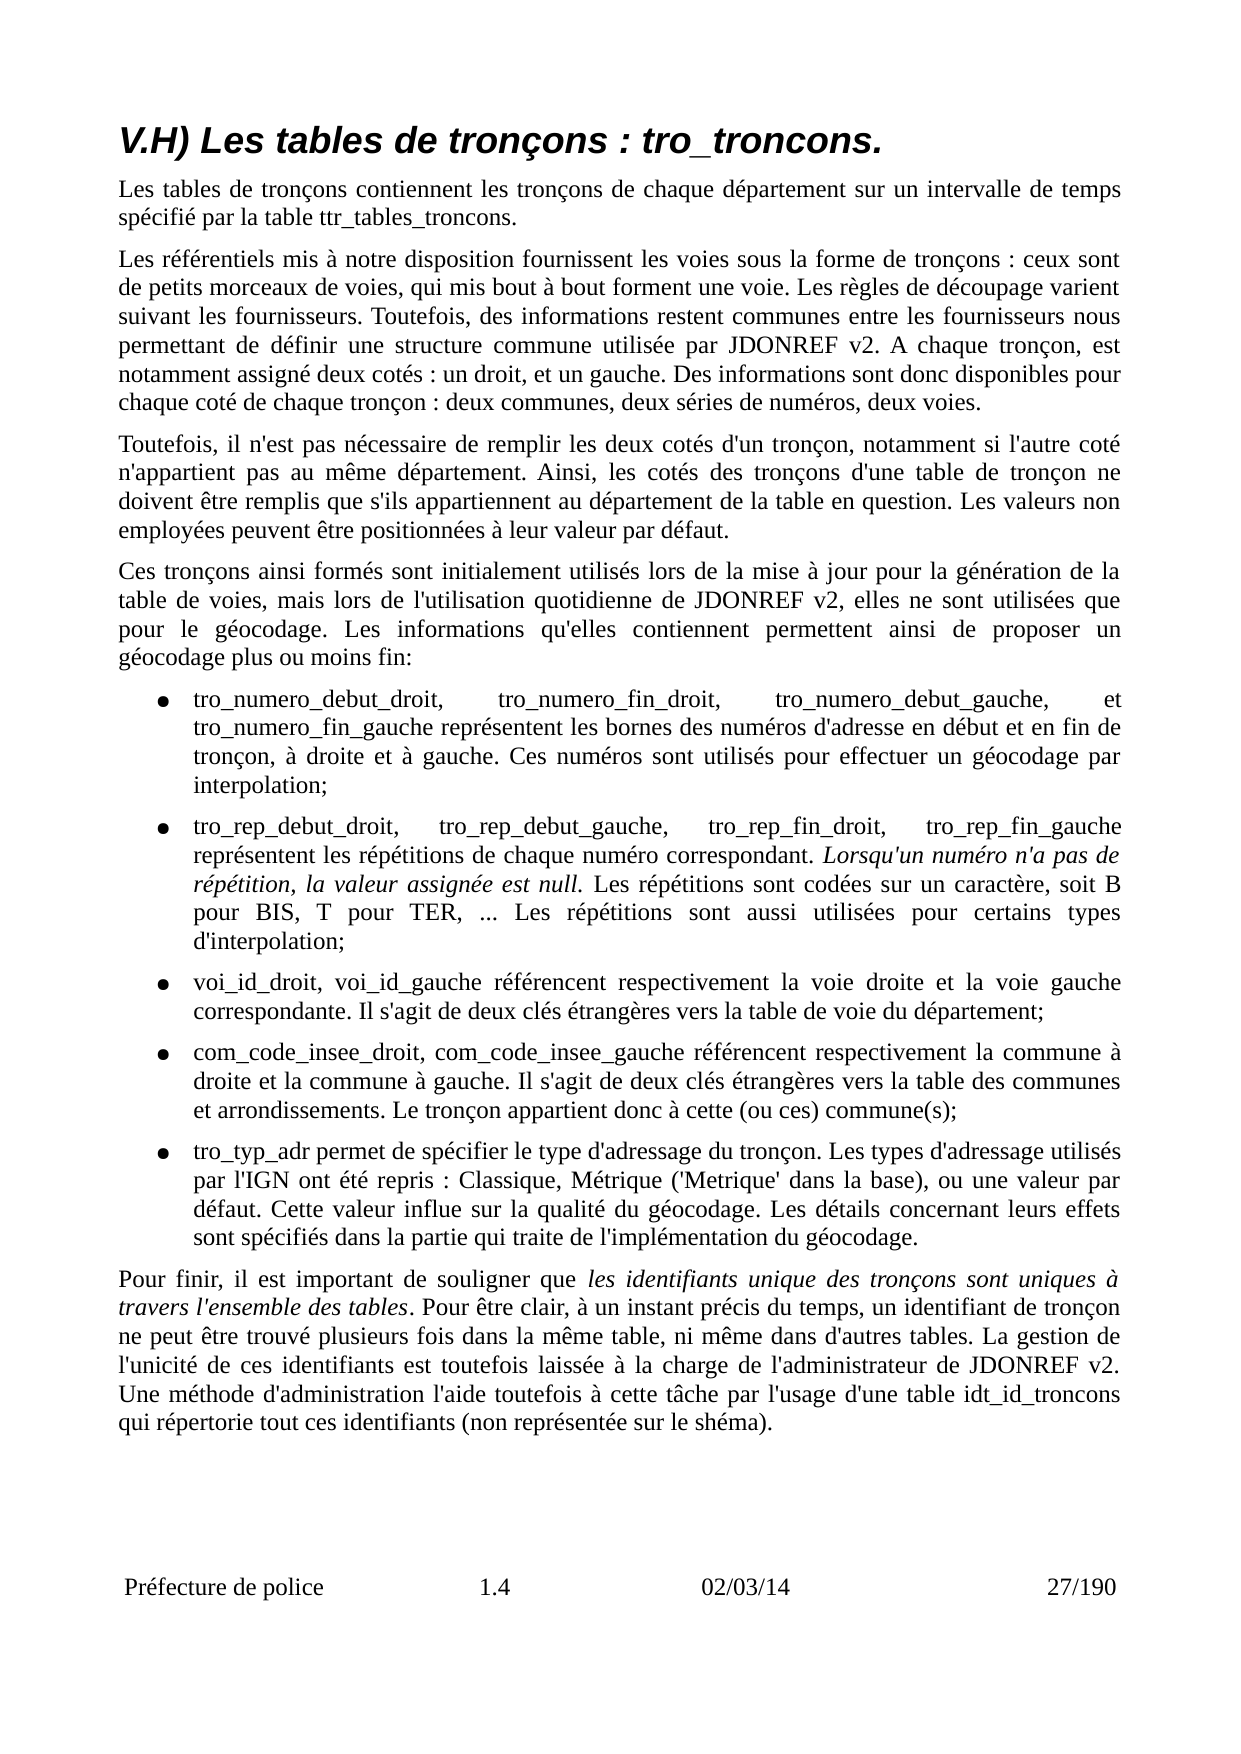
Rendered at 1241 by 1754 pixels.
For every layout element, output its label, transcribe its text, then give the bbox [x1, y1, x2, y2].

list tro_numero_debut_droit, tro_numero_fin_droit, tro_numero_debut_gauche, et tro_numero_fin_gauche représentent les bornes des numéros d'adresse en début et en fin de tronçon, à droite et à gauche. Ces numéros sont utilisés pour effectuer un géocodage par interpolation; [156, 684, 1122, 799]
list voi_id_droit, voi_id_gauche référencent respectivement la voie droite et la voie gauche correspondante. Il s'agit de deux clés étrangères vers la table de voie du département; [156, 967, 1122, 1025]
list tro_typ_adr permet de spécifier le type d'adressage du tronçon. Les types d'adressage utilisés par l'IGN ont été repris : Classique, Métrique ('Metrique' dans la base), ou une valeur par défaut. Cette valeur influe sur la qualité du géocodage. Les détails concernant leurs effets sont spécifiés dans la partie qui traite de l'implémentation du géocodage. [156, 1136, 1122, 1251]
subtitle Les tables de tronçons : tro_troncons. [118, 118, 1122, 161]
text Les tables de tronçons contiennent les tronçons de chaque département sur un intervalle de temps spécifié par la table ttr_tables_troncons. [118, 174, 1122, 231]
list tro_rep_debut_droit, tro_rep_debut_gauche, tro_rep_fin_droit, tro_rep_fin_gauche représentent les répétitions de chaque numéro correspondant. Lorsqu'un numéro n'a pas de répétition, la valeur assignée est null. Les répétitions sont codées sur un caractère, soit B pour BIS, T pour TER, ... Les répétitions sont aussi utilisées pour certains types d'interpolation; [156, 811, 1122, 955]
text Ces tronçons ainsi formés sont initialement utilisés lors de la mise à jour pour la génération de la table de voies, mais lors de l'utilisation quotidienne de JDONREF v2, elles ne sont utilisées que pour le géocodage. Les informations qu'elles contiennent permettent ainsi de proposer un géocodage plus ou moins fin: [118, 556, 1122, 671]
text Toutefois, il n'est pas nécessaire de remplir les deux cotés d'un tronçon, notamment si l'autre coté n'appartient pas au même département. Ainsi, les cotés des tronçons d'une table de tronçon ne doivent être remplis que s'ils appartiennent au département de la table en question. Les valeurs non employées peuvent être positionnées à leur valeur par défaut. [118, 429, 1122, 544]
text Les référentiels mis à notre disposition fournissent les voies sous la forme de tronçons : ceux sont de petits morceaux de voies, qui mis bout à bout forment une voie. Les règles de découpage varient suivant les fournisseurs. Toutefois, des informations restent communes entre les fournisseurs nous permettant de définir une structure commune utilisée par JDONREF v2. A chaque tronçon, est notamment assigné deux cotés : un droit, et un gauche. Des informations sont donc disponibles pour chaque coté de chaque tronçon : deux communes, deux séries de numéros, deux voies. [118, 244, 1122, 416]
text Pour finir, il est important de souligner que les identifiants unique des tronçons sont uniques à travers l'ensemble des tables. Pour être clair, à un instant précis du temps, un identifiant de tronçon ne peut être trouvé plusieurs fois dans la même table, ni même dans d'autres tables. La gestion de l'unicité de ces identifiants est toutefois laissée à la charge de l'administrateur de JDONREF v2. Une méthode d'administration l'aide toutefois à cette tâche par l'usage d'une table idt_id_troncons qui répertorie tout ces identifiants (non représentée sur le shéma). [118, 1264, 1122, 1436]
list com_code_insee_droit, com_code_insee_gauche référencent respectivement la commune à droite et la commune à gauche. Il s'agit de deux clés étrangères vers la table des communes et arrondissements. Le tronçon appartient donc à cette (ou ces) commune(s); [156, 1037, 1122, 1124]
